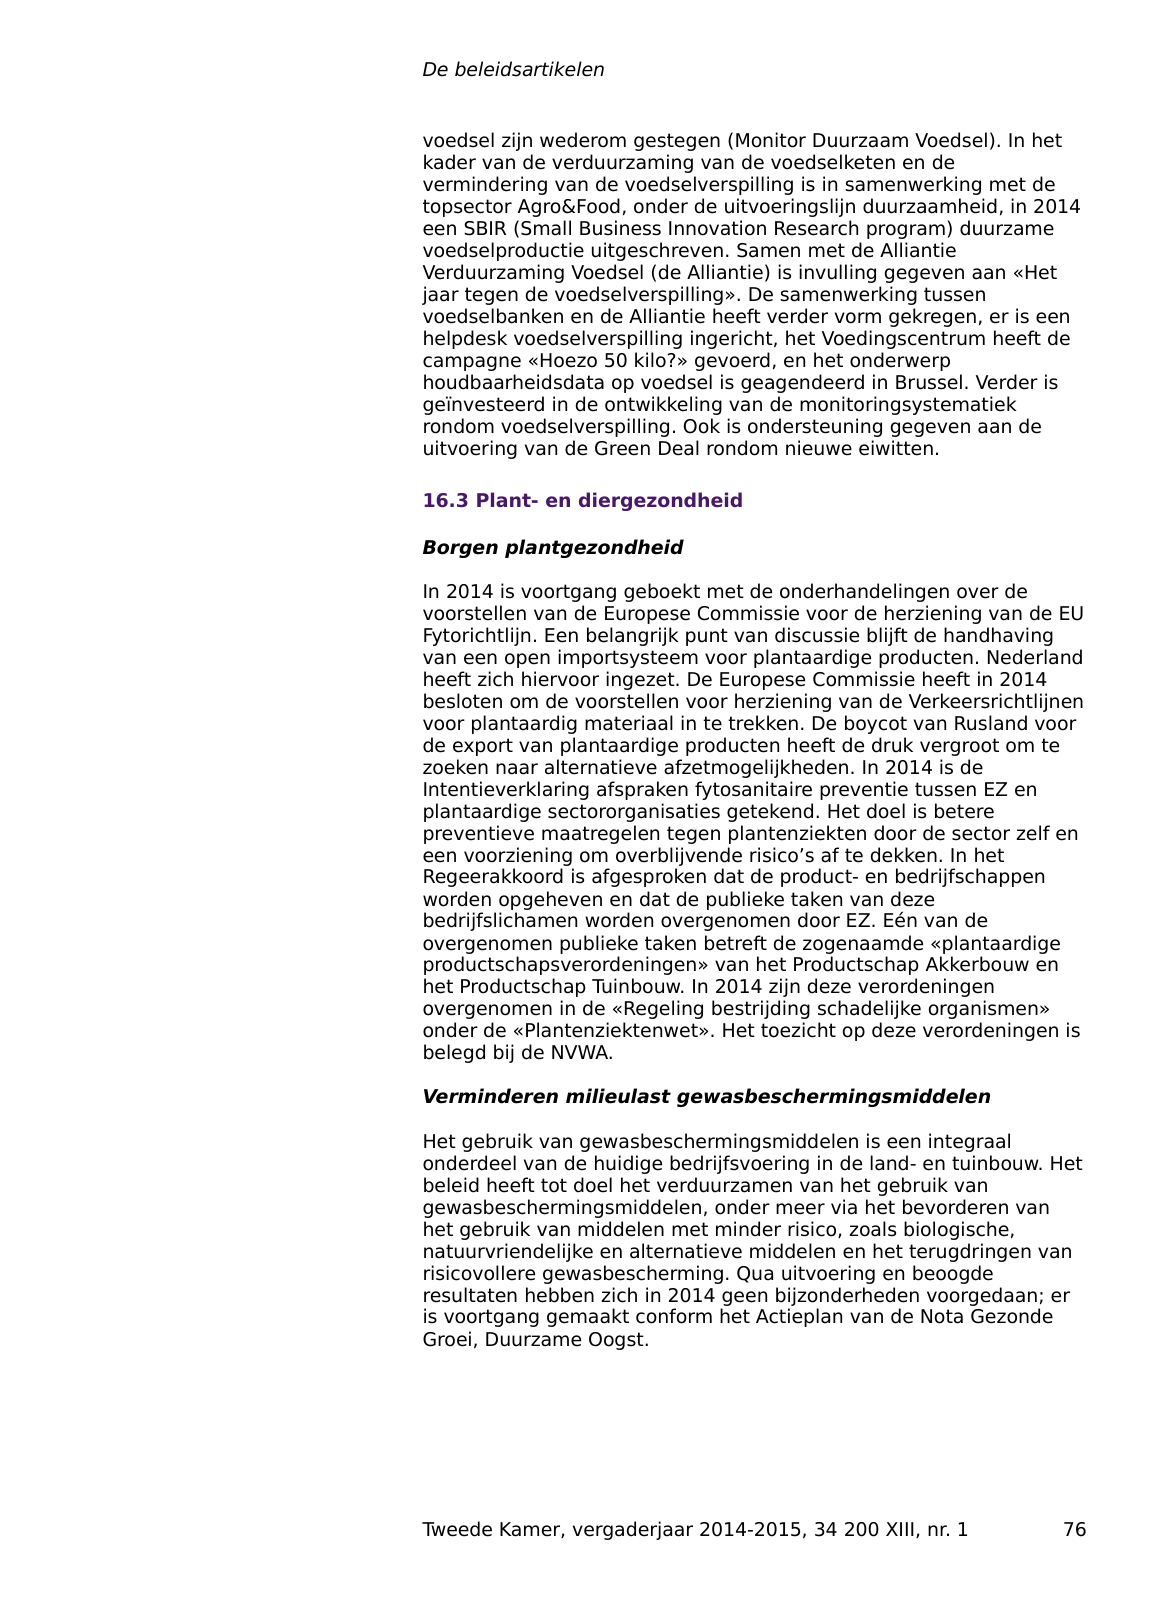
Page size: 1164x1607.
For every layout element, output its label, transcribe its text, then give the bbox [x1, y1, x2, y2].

subtitle Verminderen milieulast gewasbeschermingsmiddelen [422, 1086, 1087, 1108]
text voedsel zijn wederom gestegen (Monitor Duurzaam Voedsel). In het kader van de verduurzaming van de voedselketen en de vermindering van de voedselverspilling is in samenwerking met de topsector Agro&Food, onder de uitvoeringslijn duurzaamheid, in 2014 een SBIR (Small Business Innovation Research program) duurzame voedselproductie uitgeschreven. Samen met de Alliantie Verduurzaming Voedsel (de Alliantie) is invulling gegeven aan «Het jaar tegen de voedselverspilling». De samenwerking tussen voedselbanken en de Alliantie heeft verder vorm gekregen, er is een helpdesk voedselverspilling ingericht, het Voedingscentrum heeft de campagne «Hoezo 50 kilo?» gevoerd, en het onderwerp houdbaarheidsdata op voedsel is geagendeerd in Brussel. Verder is geïnvesteerd in de ontwikkeling van de monitoringsystematiek rondom voedselverspilling. Ook is ondersteuning gegeven aan de uitvoering van de Green Deal rondom nieuwe eiwitten. [422, 130, 1087, 459]
subtitle 16.3 Plant- en diergezondheid [422, 489, 1087, 512]
text In 2014 is voortgang geboekt met de onderhandelingen over de voorstellen van de Europese Commissie voor de herziening van de EU Fytorichtlijn. Een belangrijk punt van discussie blijft de handhaving van een open importsysteem voor plantaardige producten. Nederland heeft zich hiervoor ingezet. De Europese Commissie heeft in 2014 besloten om de voorstellen voor herziening van de Verkeersrichtlijnen voor plantaardig materiaal in te trekken. De boycot van Rusland voor de export van plantaardige producten heeft de druk vergroot om te zoeken naar alternatieve afzetmogelijkheden. In 2014 is de Intentieverklaring afspraken fytosanitaire preventie tussen EZ en plantaardige sectororganisaties getekend. Het doel is betere preventieve maatregelen tegen plantenziekten door de sector zelf en een voorziening om overblijvende risico’s af te dekken. In het Regeerakkoord is afgesproken dat de product- en bedrijfschappen worden opgeheven en dat de publieke taken van deze bedrijfslichamen worden overgenomen door EZ. Eén van de overgenomen publieke taken betreft de zogenaamde «plantaardige productschapsverordeningen» van het Productschap Akkerbouw en het Productschap Tuinbouw. In 2014 zijn deze verordeningen overgenomen in de «Regeling bestrijding schadelijke organismen» onder de «Plantenziektenwet». Het toezicht op deze verordeningen is belegd bij de NVWA. [422, 581, 1087, 1064]
subtitle Borgen plantgezondheid [422, 537, 1087, 558]
text Het gebruik van gewasbeschermingsmiddelen is een integraal onderdeel van de huidige bedrijfsvoering in de land- en tuinbouw. Het beleid heeft tot doel het verduurzamen van het gebruik van gewasbeschermingsmiddelen, onder meer via het bevorderen van het gebruik van middelen met minder risico, zoals biologische, natuurvriendelijke en alternatieve middelen en het terugdringen van risicovollere gewasbescherming. Qua uitvoering en beoogde resultaten hebben zich in 2014 geen bijzonderheden voorgedaan; er is voortgang gemaakt conform het Actieplan van de Nota Gezonde Groei, Duurzame Oogst. [422, 1131, 1087, 1350]
